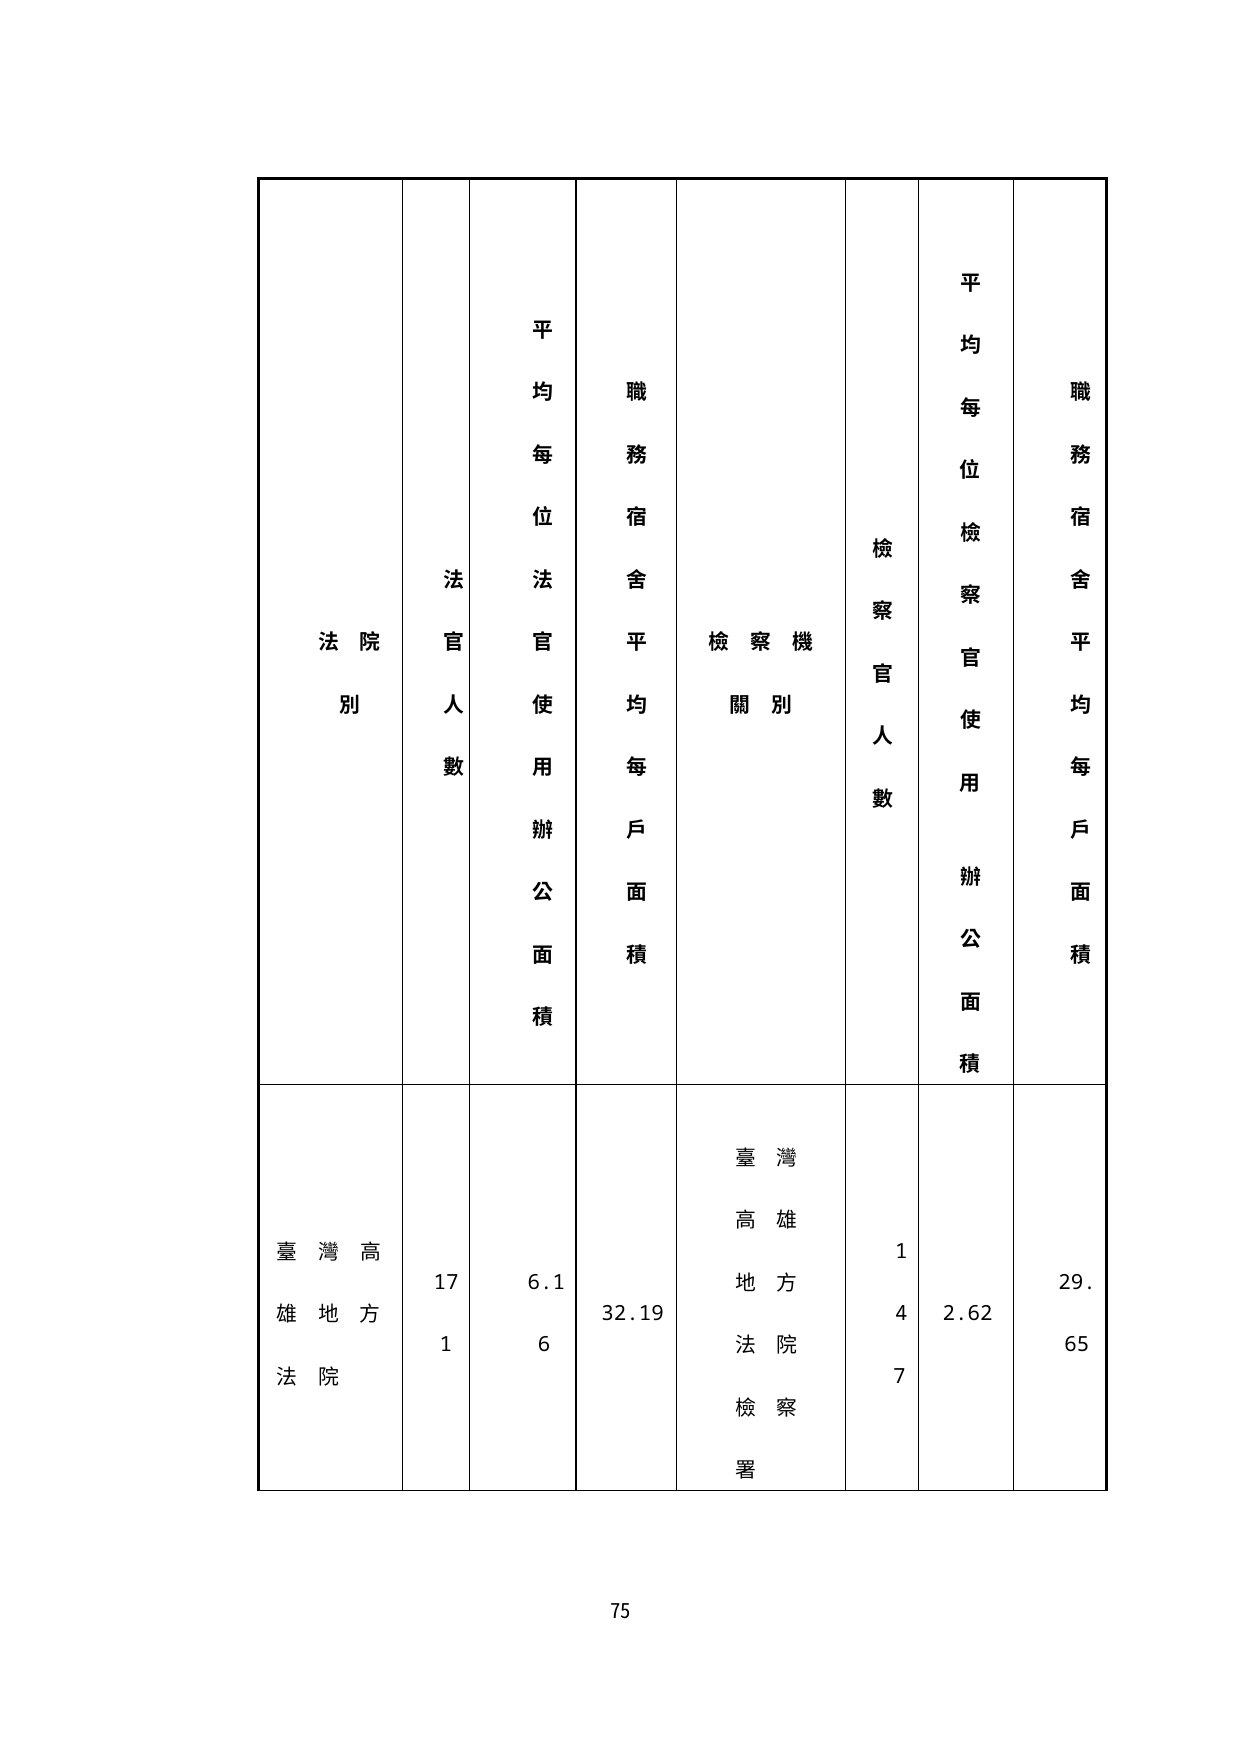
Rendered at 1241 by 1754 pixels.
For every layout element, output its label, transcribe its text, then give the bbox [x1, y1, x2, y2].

table_header 法官人數 [403, 180, 469, 1083]
table_cell 2.62 [919, 1085, 1013, 1490]
table_header 法院別 [260, 180, 402, 1083]
table_cell 29.65 [1014, 1085, 1105, 1490]
table_cell 臺灣高雄地方法院 [260, 1085, 402, 1490]
table_header 平均每位 檢察官使用 辦公面積 [919, 180, 1013, 1083]
table_header 職務宿舍平均每戶面積 [577, 180, 676, 1083]
table_cell 147 [846, 1085, 918, 1490]
table_cell 6.16 [470, 1085, 575, 1490]
table_header 職務宿舍平均每戶面積 [1014, 180, 1105, 1083]
table_cell 32.19 [577, 1085, 676, 1490]
table_header 檢察機關別 [677, 180, 845, 1083]
table_header 檢察官人數 [846, 180, 918, 1083]
table_header 平均每位法官使用辦公面積 [470, 180, 575, 1083]
table_cell 171 [403, 1085, 469, 1490]
table_cell 臺灣高雄地方法院檢察署 [677, 1085, 845, 1490]
